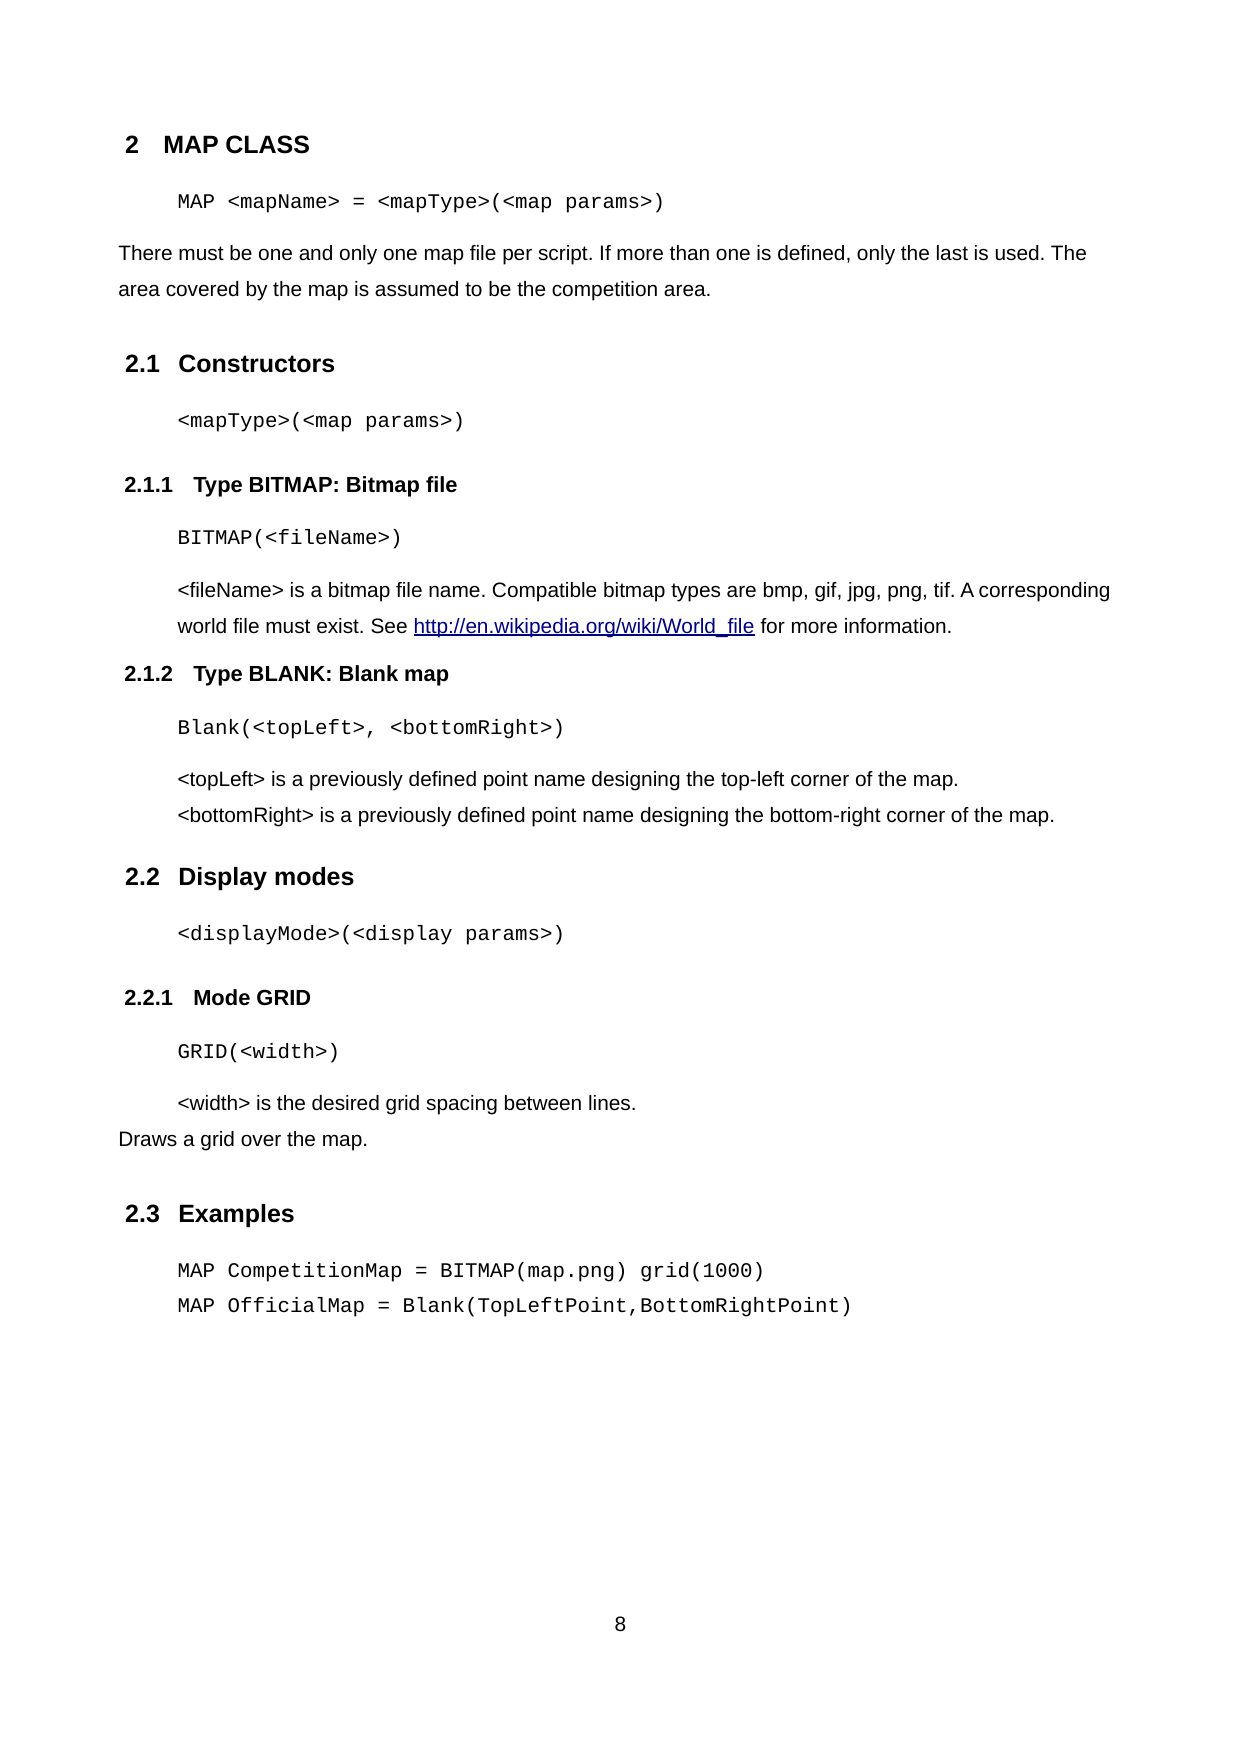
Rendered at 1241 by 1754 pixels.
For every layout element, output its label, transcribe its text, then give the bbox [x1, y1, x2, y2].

subtitle MAP class [118, 130, 1122, 159]
subtitle Constructors [118, 349, 1122, 378]
text BITMAP(<fileName>) [177, 527, 1063, 551]
list <topLeft> is a previously defined point name designing the top-left corner of the map. [177, 767, 1122, 791]
text Blank(<topLeft>, <bottomRight>) [177, 717, 1063, 740]
subtitle Display modes [118, 862, 1122, 891]
list <width> is the desired grid spacing between lines. [177, 1091, 1122, 1115]
list <fileName> is a bitmap file name. Compatible bitmap types are bmp, gif, jpg, png, tif. A corresponding world file must exist. See http://en.wikipedia.org/wiki/World_file for more information. [177, 577, 1122, 637]
subtitle Type BITMAP: Bitmap file [118, 472, 1122, 497]
subtitle Mode GRID [118, 985, 1122, 1010]
text Draws a grid over the map. [118, 1127, 1122, 1151]
text There must be one and only one map file per script. If more than one is defined, only the last is used. The area covered by the map is assumed to be the competition area. [118, 241, 1122, 301]
subtitle Type BLANK: Blank map [118, 661, 1122, 686]
text <mapType>(<map params>) [177, 410, 1063, 433]
text GRID(<width>) [177, 1041, 1063, 1064]
text <displayMode>(<display params>) [177, 923, 1063, 947]
subtitle Examples [118, 1199, 1122, 1228]
text MAP <mapName> = <mapType>(<map params>) [177, 191, 1063, 214]
text MAP CompetitionMap = BITMAP(map.png) grid(1000) MAP OfficialMap = Blank(TopLeftPoint,BottomRightPoint) [177, 1260, 1063, 1319]
list <bottomRight> is a previously defined point name designing the bottom-right corner of the map. [177, 803, 1122, 827]
